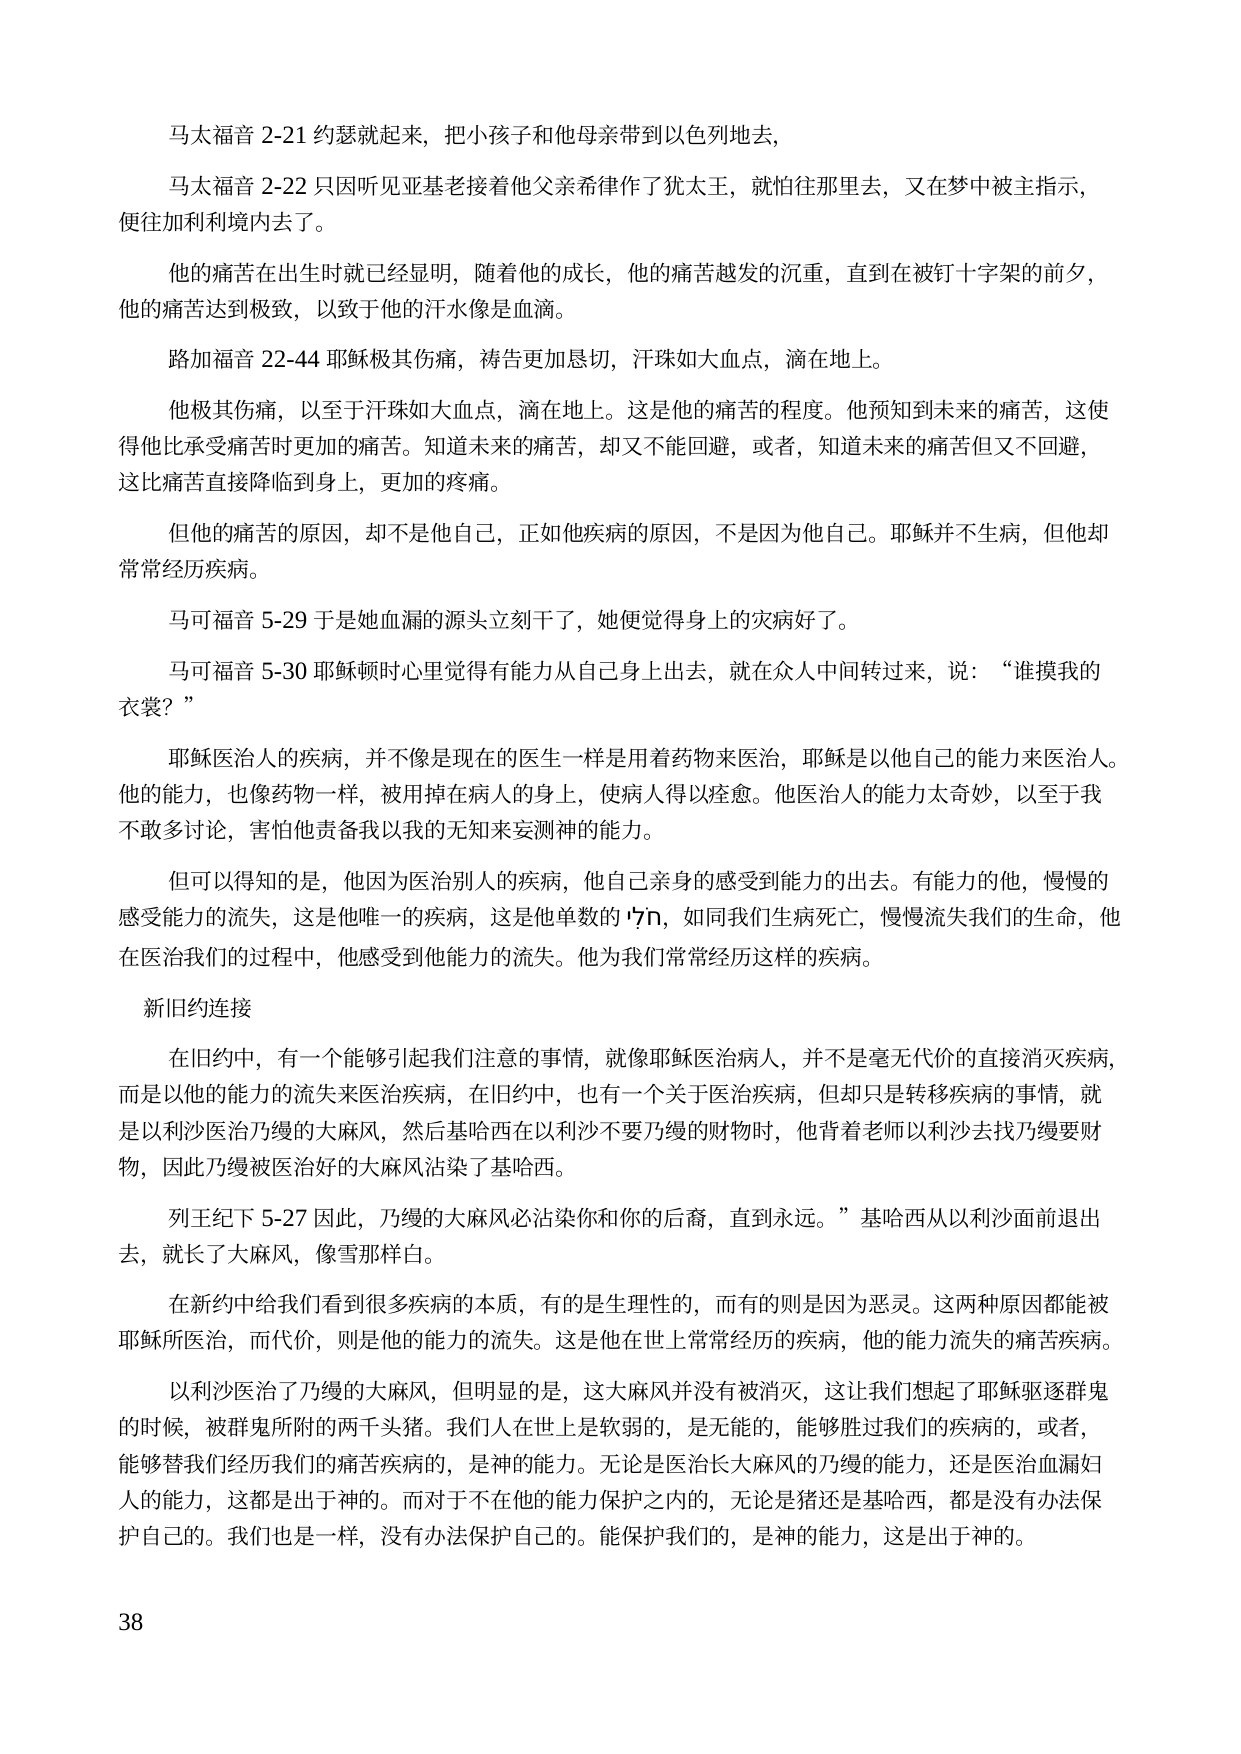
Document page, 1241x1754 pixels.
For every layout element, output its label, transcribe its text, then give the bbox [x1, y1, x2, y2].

text 耶稣医治人的疾病，并不像是现在的医生一样是用着药物来医治，耶稣是以他自己的能力来医治人。他的能力，也像药物一样，被用掉在病人的身上，使病人得以痊愈。他医治人的能力太奇妙，以至于我不敢多讨论，害怕他责备我以我的无知来妄测神的能力。 [118, 741, 1122, 844]
text 马可福音 5-30 耶稣顿时心里觉得有能力从自己身上出去，就在众人中间转过来，说：“谁摸我的衣裳？” [118, 654, 1122, 722]
text 马太福音 2-22 只因听见亚基老接着他父亲希律作了犹太王，就怕往那里去，又在梦中被主指示，便往加利利境内去了。 [118, 169, 1122, 236]
text 但他的痛苦的原因，却不是他自己，正如他疾病的原因，不是因为他自己。耶稣并不生病，但他却常常经历疾病。 [118, 516, 1122, 584]
text 马可福音 5-29 于是她血漏的源头立刻干了，她便觉得身上的灾病好了。 [118, 603, 1122, 635]
text 但可以得知的是，他因为医治别人的疾病，他自己亲身的感受到能力的出去。有能力的他，慢慢的感受能力的流失，这是他唯一的疾病，这是他单数的חֹלִי，如同我们生病死亡，慢慢流失我们的生命，他在医治我们的过程中，他感受到他能力的流失。他为我们常常经历这样的疾病。 [118, 864, 1122, 972]
text 他的痛苦在出生时就已经显明，随着他的成长，他的痛苦越发的沉重，直到在被钉十字架的前夕，他的痛苦达到极致，以致于他的汗水像是血滴。 [118, 256, 1122, 323]
text 他极其伤痛，以至于汗珠如大血点，滴在地上。这是他的痛苦的程度。他预知到未来的痛苦，这使得他比承受痛苦时更加的痛苦。知道未来的痛苦，却又不能回避，或者，知道未来的痛苦但又不回避，这比痛苦直接降临到身上，更加的疼痛。 [118, 393, 1122, 497]
text 新旧约连接 [118, 991, 1122, 1022]
text 在新约中给我们看到很多疾病的本质，有的是生理性的，而有的则是因为恶灵。这两种原因都能被耶稣所医治，而代价，则是他的能力的流失。这是他在世上常常经历的疾病，他的能力流失的痛苦疾病。 [118, 1288, 1122, 1355]
text 以利沙医治了乃缦的大麻风，但明显的是，这大麻风并没有被消灭，这让我们想起了耶稣驱逐群鬼的时候，被群鬼所附的两千头猪。我们人在世上是软弱的，是无能的，能够胜过我们的疾病的，或者，能够替我们经历我们的痛苦疾病的，是神的能力。无论是医治长大麻风的乃缦的能力，还是医治血漏妇人的能力，这都是出于神的。而对于不在他的能力保护之内的，无论是猪还是基哈西，都是没有办法保护自己的。我们也是一样，没有办法保护自己的。能保护我们的，是神的能力，这是出于神的。 [118, 1374, 1122, 1551]
text 在旧约中，有一个能够引起我们注意的事情，就像耶稣医治病人，并不是毫无代价的直接消灭疾病，而是以他的能力的流失来医治疾病，在旧约中，也有一个关于医治疾病，但却只是转移疾病的事情，就是以利沙医治乃缦的大麻风，然后基哈西在以利沙不要乃缦的财物时，他背着老师以利沙去找乃缦要财物，因此乃缦被医治好的大麻风沾染了基哈西。 [118, 1042, 1122, 1181]
text 路加福音 22-44 耶稣极其伤痛，祷告更加恳切，汗珠如大血点，滴在地上。 [118, 343, 1122, 374]
text 马太福音 2-21 约瑟就起来，把小孩子和他母亲带到以色列地去， [118, 118, 1122, 149]
text 列王纪下 5-27 因此，乃缦的大麻风必沾染你和你的后裔，直到永远。”基哈西从以利沙面前退出去，就长了大麻风，像雪那样白。 [118, 1201, 1122, 1268]
